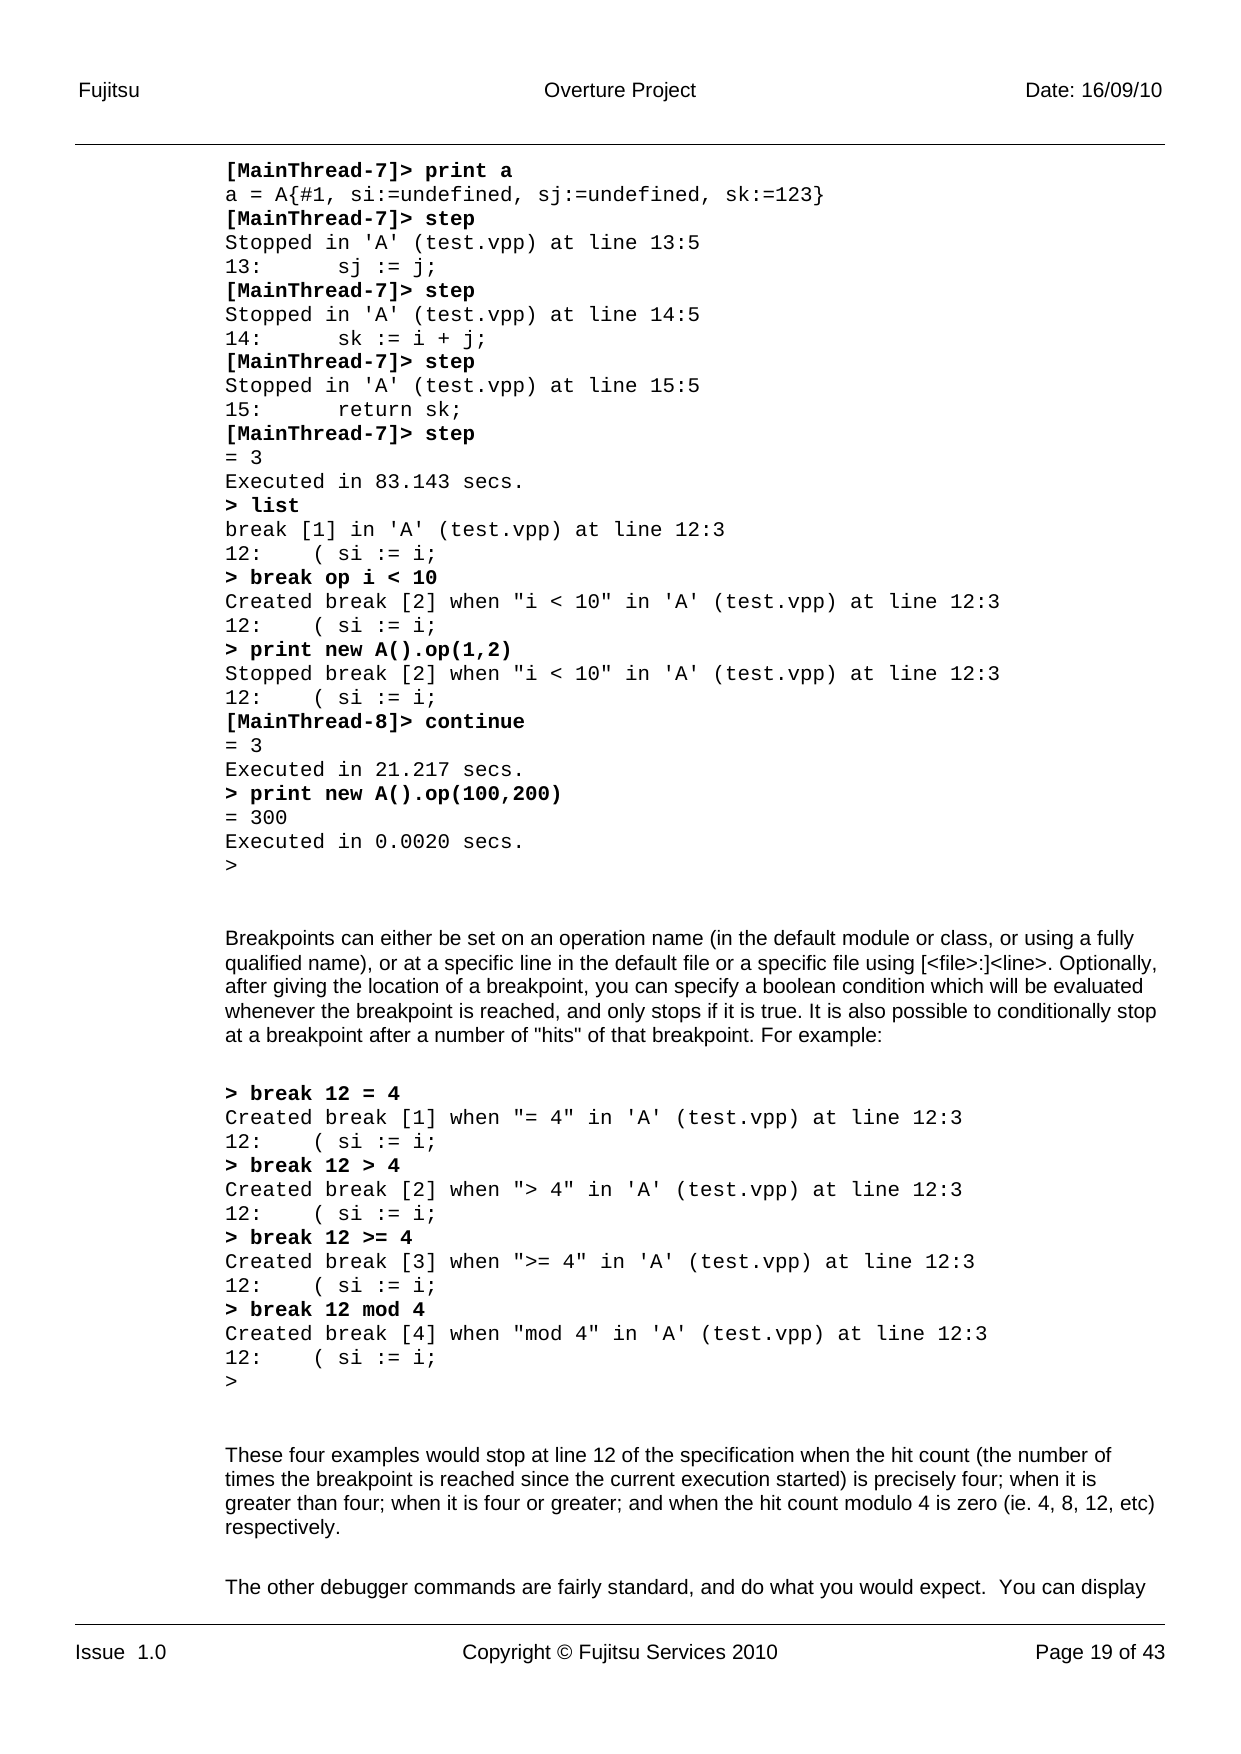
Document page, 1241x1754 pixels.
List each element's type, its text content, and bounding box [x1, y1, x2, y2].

text [MainThread-7]> print a [225, 160, 1165, 184]
text 13: sj := j; [225, 256, 1165, 279]
text > break op i < 10 [225, 567, 1165, 591]
text Breakpoints can either be set on an operation name (in the default module or class, or using a fully qualified name), or at a specific line in the default file or a specific file using [<file>:]<line>. Optionally, after giving the location of a breakpoint, you can specify a boolean condition which will be evaluated whenever the breakpoint is reached, and only stops if it is true. It is also possible to conditionally stop at a breakpoint after a number of "hits" of that breakpoint. For example: [225, 926, 1165, 1047]
text > break 12 = 4 [225, 1083, 1165, 1107]
text break [1] in 'A' (test.vpp) at line 12:3 [225, 519, 1165, 543]
text 12: ( si := i; [225, 1203, 1165, 1227]
text Executed in 0.0020 secs. [225, 831, 1165, 854]
text [MainThread-7]> step [225, 279, 1165, 303]
text Executed in 83.143 secs. [225, 471, 1165, 495]
text 12: ( si := i; [225, 615, 1165, 639]
text 12: ( si := i; [225, 1347, 1165, 1371]
text 15: return sk; [225, 399, 1165, 423]
text > print new A().op(1,2) [225, 639, 1165, 663]
text Executed in 21.217 secs. [225, 759, 1165, 783]
text Created break [2] when "> 4" in 'A' (test.vpp) at line 12:3 [225, 1179, 1165, 1203]
text > list [225, 495, 1165, 519]
text Stopped break [2] when "i < 10" in 'A' (test.vpp) at line 12:3 [225, 663, 1165, 687]
text > [225, 1371, 1165, 1394]
text 12: ( si := i; [225, 543, 1165, 567]
text a = A{#1, si:=undefined, sj:=undefined, sk:=123} [225, 184, 1165, 208]
text [MainThread-7]> step [225, 351, 1165, 375]
text Stopped in 'A' (test.vpp) at line 15:5 [225, 375, 1165, 399]
text Stopped in 'A' (test.vpp) at line 13:5 [225, 232, 1165, 256]
text > break 12 mod 4 [225, 1299, 1165, 1323]
text Created break [2] when "i < 10" in 'A' (test.vpp) at line 12:3 [225, 591, 1165, 615]
text These four examples would stop at line 12 of the specification when the hit count (the number of times the breakpoint is reached since the current execution started) is precisely four; when it is greater than four; when it is four or greater; and when the hit count modulo 4 is zero (ie. 4, 8, 12, etc) respectively. [225, 1442, 1165, 1539]
text = 3 [225, 447, 1165, 471]
text 12: ( si := i; [225, 687, 1165, 711]
text > break 12 >= 4 [225, 1227, 1165, 1251]
text [MainThread-7]> step [225, 423, 1165, 447]
text 12: ( si := i; [225, 1275, 1165, 1299]
text [MainThread-7]> step [225, 208, 1165, 232]
text Stopped in 'A' (test.vpp) at line 14:5 [225, 303, 1165, 327]
text 14: sk := i + j; [225, 327, 1165, 351]
text Created break [1] when "= 4" in 'A' (test.vpp) at line 12:3 [225, 1107, 1165, 1131]
text > print new A().op(100,200) [225, 783, 1165, 807]
text = 3 [225, 735, 1165, 759]
text Created break [3] when ">= 4" in 'A' (test.vpp) at line 12:3 [225, 1251, 1165, 1275]
text The other debugger commands are fairly standard, and do what you would expect. You can display [225, 1575, 1165, 1599]
text [MainThread-8]> continue [225, 711, 1165, 735]
text > [225, 854, 1165, 878]
text > break 12 > 4 [225, 1155, 1165, 1179]
text = 300 [225, 807, 1165, 831]
text Created break [4] when "mod 4" in 'A' (test.vpp) at line 12:3 [225, 1323, 1165, 1347]
text 12: ( si := i; [225, 1131, 1165, 1155]
